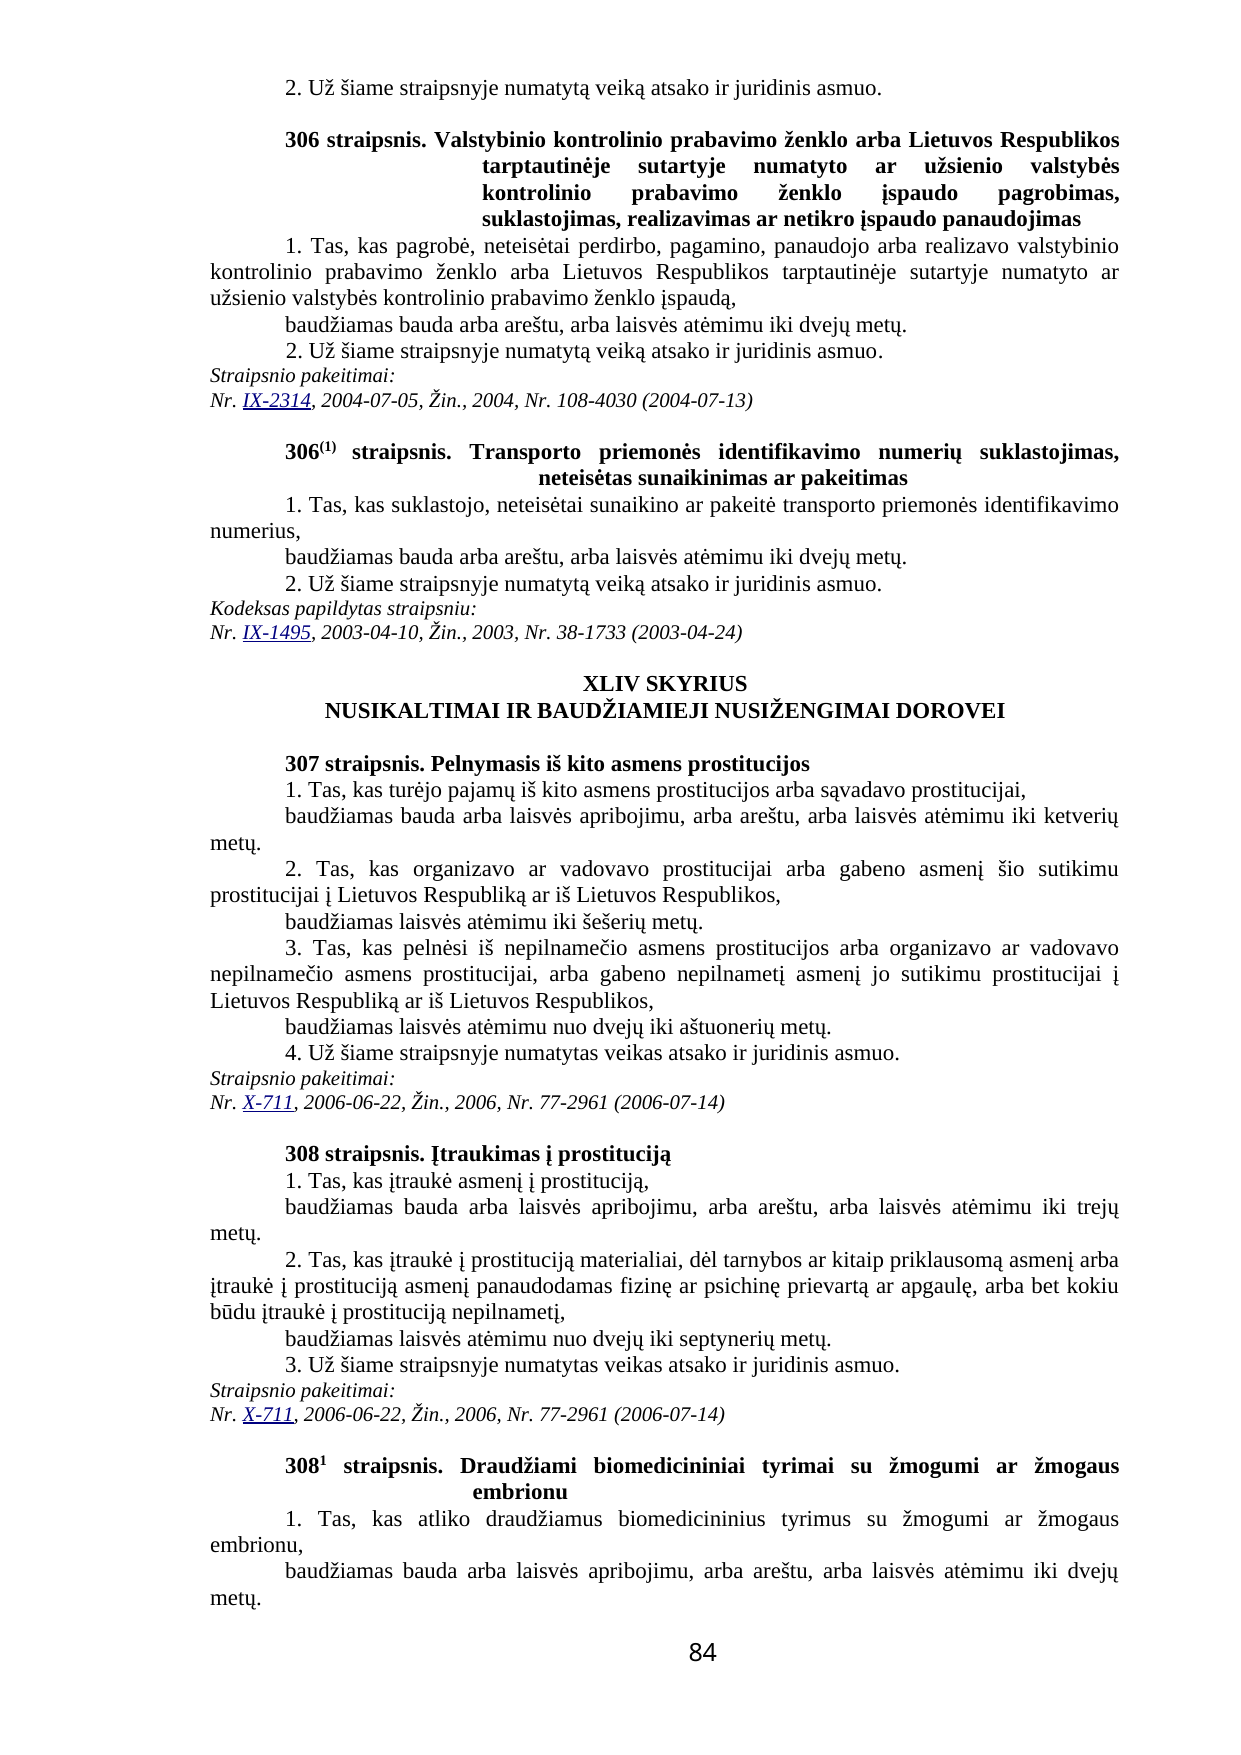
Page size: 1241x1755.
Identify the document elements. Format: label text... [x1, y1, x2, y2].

text baudžiamas laisvės atėmimu nuo dvejų iki septynerių metų. [210, 1325, 1120, 1351]
text Nr. IX-1495, 2003-04-10, Žin., 2003, Nr. 38-1733 (2003-04-24) [210, 620, 1120, 644]
text Straipsnio pakeitimai: [210, 363, 1120, 387]
text 307 straipsnis. Pelnymasis iš kito asmens prostitucijos [210, 749, 1120, 776]
text Nr. IX-2314, 2004-07-05, Žin., 2004, Nr. 108-4030 (2004-07-13) [210, 387, 1120, 412]
text 2. Už šiame straipsnyje numatytą veiką atsako ir juridinis asmuo. [210, 337, 1106, 363]
text baudžiamas bauda arba laisvės apribojimu, arba areštu, arba laisvės atėmimu iki dvejų metų. [210, 1557, 1120, 1610]
text baudžiamas laisvės atėmimu nuo dvejų iki aštuonerių metų. [210, 1013, 1120, 1039]
text 1. Tas, kas suklastojo, neteisėtai sunaikino ar pakeitė transporto priemonės identifikavimo numerius, [210, 491, 1120, 543]
subtitle XLIV SKYRIUS [210, 671, 1120, 697]
text NUSIKALTIMAI IR BAUDŽIAMIEJI NUSIŽENGIMAI DOROVEI [210, 697, 1120, 723]
text 3. Tas, kas pelnėsi iš nepilnamečio asmens prostitucijos arba organizavo ar vadovavo nepilnamečio asmens prostitucijai, arba gabeno nepilnametį asmenį jo sutikimu prostitucijai į Lietuvos Respubliką ar iš Lietuvos Respublikos, [210, 934, 1120, 1013]
text Nr. X-711, 2006-06-22, Žin., 2006, Nr. 77-2961 (2006-07-14) [210, 1402, 1120, 1426]
text baudžiamas bauda arba areštu, arba laisvės atėmimu iki dvejų metų. [210, 311, 1120, 337]
text 2. Tas, kas organizavo ar vadovavo prostitucijai arba gabeno asmenį šio sutikimu prostitucijai į Lietuvos Respubliką ar iš Lietuvos Respublikos, [210, 855, 1120, 908]
text 3. Už šiame straipsnyje numatytas veikas atsako ir juridinis asmuo. [210, 1351, 1120, 1377]
text 1. Tas, kas įtraukė asmenį į prostituciją, [210, 1167, 1120, 1193]
text 3081 straipsnis. Draudžiami biomedicininiai tyrimai su žmogumi ar žmogaus embrionu [285, 1452, 1120, 1505]
text baudžiamas bauda arba areštu, arba laisvės atėmimu iki dvejų metų. [210, 543, 1120, 570]
text 4. Už šiame straipsnyje numatytas veikas atsako ir juridinis asmuo. [210, 1039, 1120, 1066]
text 2. Tas, kas įtraukė į prostituciją materialiai, dėl tarnybos ar kitaip priklausomą asmenį arba įtraukė į prostituciją asmenį panaudodamas fizinę ar psichinę prievartą ar apgaulę, arba bet kokiu būdu įtraukė į prostituciją nepilnametį, [210, 1246, 1120, 1325]
text 1. Tas, kas atliko draudžiamus biomedicininius tyrimus su žmogumi ar žmogaus embrionu, [210, 1505, 1120, 1557]
text 306 straipsnis. Valstybinio kontrolinio prabavimo ženklo arba Lietuvos Respublikos tarptautinėje sutartyje numatyto ar užsienio valstybės kontrolinio prabavimo ženklo įspaudo pagrobimas, suklastojimas, realizavimas ar netikro įspaudo panaudojimas [285, 126, 1120, 232]
text 2. Už šiame straipsnyje numatytą veiką atsako ir juridinis asmuo. [210, 570, 1120, 596]
text 306(1) straipsnis. Transporto priemonės identifikavimo numerių suklastojimas, neteisėtas sunaikinimas ar pakeitimas [285, 438, 1120, 491]
text Straipsnio pakeitimai: [210, 1066, 1120, 1090]
text 308 straipsnis. Įtraukimas į prostituciją [210, 1140, 1120, 1167]
text baudžiamas laisvės atėmimu iki šešerių metų. [210, 908, 1120, 934]
text baudžiamas bauda arba laisvės apribojimu, arba areštu, arba laisvės atėmimu iki trejų metų. [210, 1193, 1120, 1246]
text Straipsnio pakeitimai: [210, 1377, 1120, 1402]
text 1. Tas, kas turėjo pajamų iš kito asmens prostitucijos arba sąvadavo prostitucijai, [210, 776, 1120, 802]
text Nr. X-711, 2006-06-22, Žin., 2006, Nr. 77-2961 (2006-07-14) [210, 1090, 1120, 1114]
text 2. Už šiame straipsnyje numatytą veiką atsako ir juridinis asmuo. [210, 73, 1120, 100]
text baudžiamas bauda arba laisvės apribojimu, arba areštu, arba laisvės atėmimu iki ketverių metų. [210, 802, 1120, 855]
text Kodeksas papildytas straipsniu: [210, 596, 1120, 620]
subtitle 1. Tas, kas pagrobė, neteisėtai perdirbo, pagamino, panaudojo arba realizavo valstybinio kontrolinio prabavimo ženklo arba Lietuvos Respublikos tarptautinėje sutartyje numatyto ar užsienio valstybės kontrolinio prabavimo ženklo įspaudą, [210, 232, 1120, 311]
